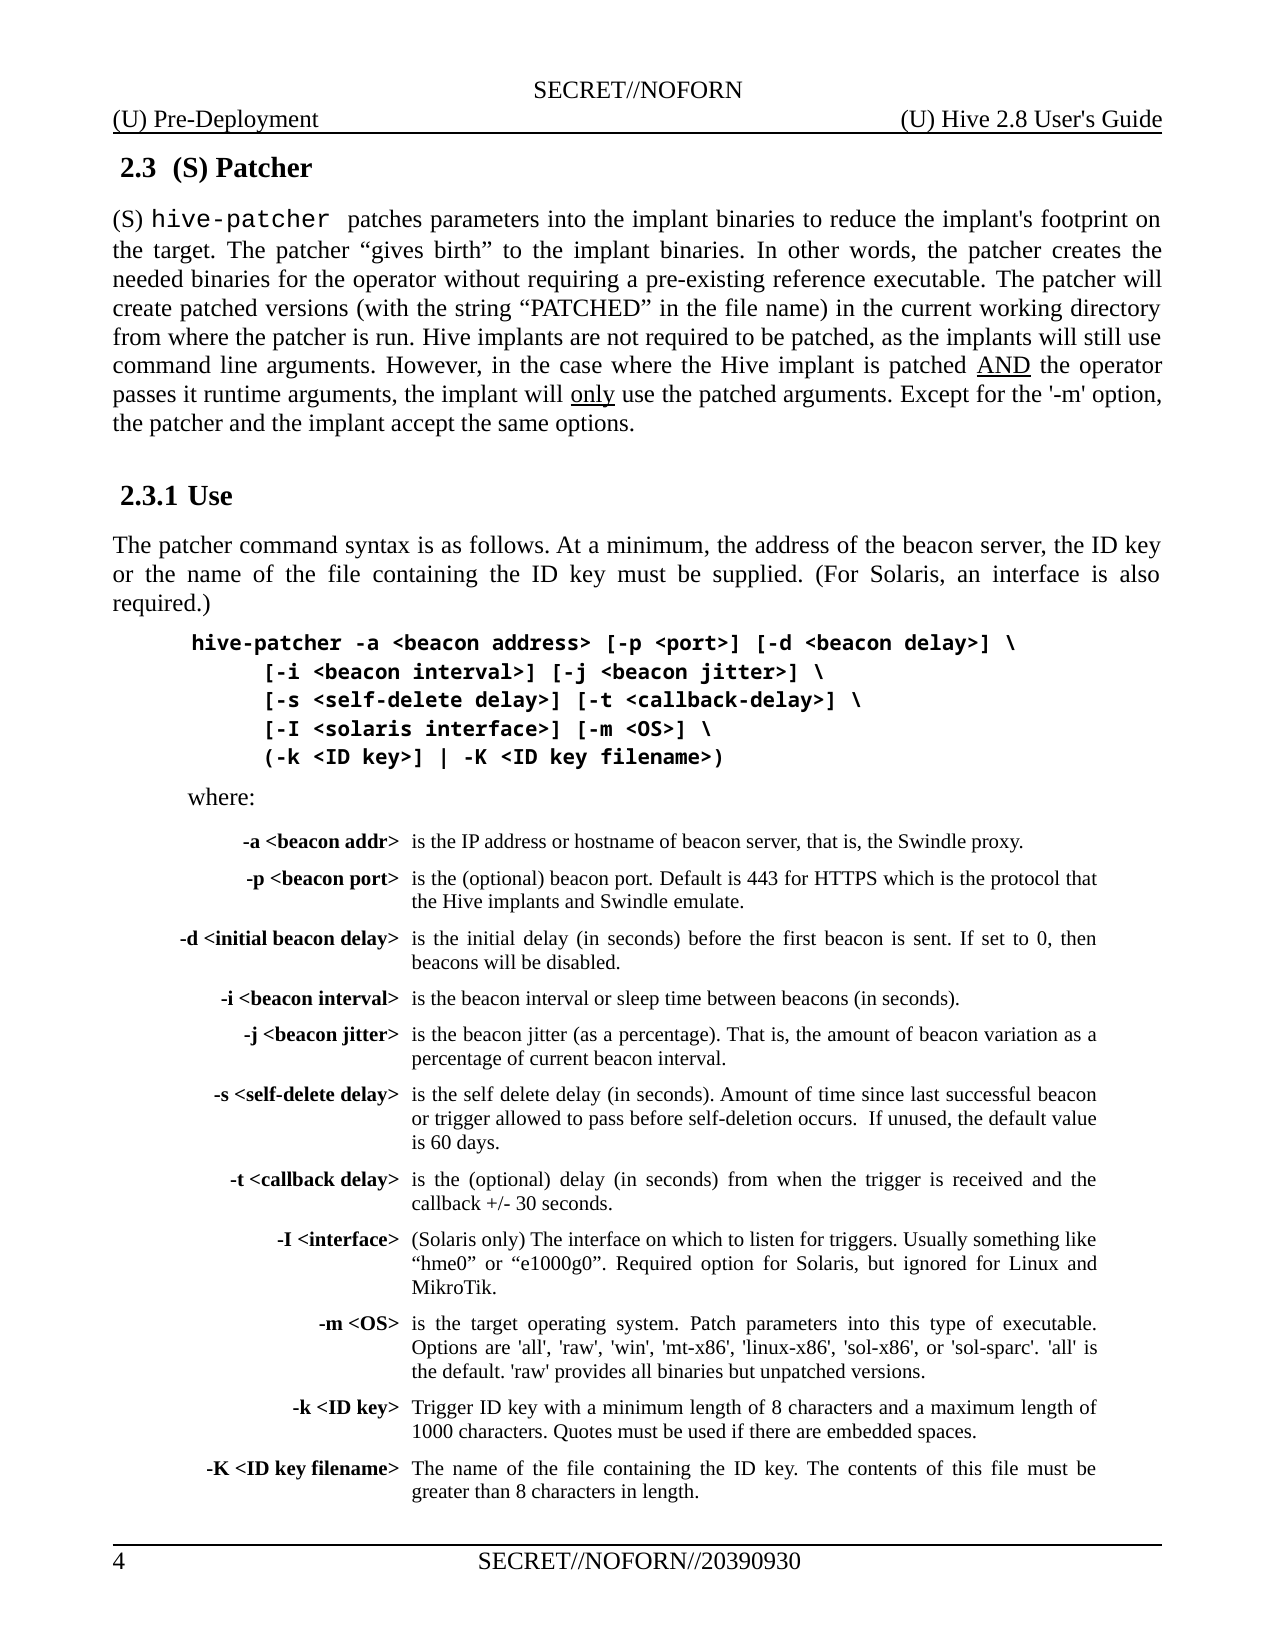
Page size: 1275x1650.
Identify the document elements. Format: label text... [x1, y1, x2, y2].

text (S) hive-patcher patches parameters into the implant binaries to reduce the implant's footprint on the target. The patcher “gives birth” to the implant binaries. In other words, the patcher creates the needed binaries for the operator without requiring a pre-existing reference executable. The patcher will create patched versions (with the string “PATCHED” in the file name) in the current working directory from where the patcher is run. Hive implants are not required to be patched, as the implants will still use command line arguments. However, in the case where the Hive implant is patched AND the operator passes it runtime arguments, the implant will only use the patched arguments. Except for the '-m' option, the patcher and the implant accept the same options. [112, 204, 1162, 437]
table_cell is the self delete delay (in seconds). Amount of time since last successful beacon or trigger allowed to pass before self-deletion occurs. If unused, the default value is 60 days. [405, 1076, 1104, 1160]
table_cell is the target operating system. Patch parameters into this type of executable. Options are 'all', 'raw', 'win', 'mt-x86', 'linux-x86', 'sol-x86', or 'sol-sparc'. 'all' is the default. 'raw' provides all binaries but unpatched versions. [405, 1305, 1104, 1389]
table_cell is the beacon interval or sleep time between beacons (in seconds). [405, 980, 1104, 1016]
table_cell -m <OS> [171, 1305, 405, 1389]
text The patcher command syntax is as follows. At a minimum, the address of the beacon server, the ID key or the name of the file containing the ID key must be supplied. (For Solaris, an interface is also required.) [112, 530, 1162, 616]
table_cell -d <initial beacon delay> [171, 920, 405, 980]
table_cell -j <beacon jitter> [171, 1016, 405, 1076]
table_cell The name of the file containing the ID key. The contents of this file must be greater than 8 characters in length. [405, 1449, 1104, 1509]
subtitle (S) Patcher [112, 150, 1162, 183]
table_cell -i <beacon interval> [171, 980, 405, 1016]
table_cell is the (optional) beacon port. Default is 443 for HTTPS which is the protocol that the Hive implants and Swindle emulate. [405, 859, 1104, 919]
table_cell is the initial delay (in seconds) before the first beacon is sent. If set to 0, then beacons will be disabled. [405, 920, 1104, 980]
table_header -a <beacon addr> [171, 823, 405, 859]
text [-s <self-delete delay>] [-t <callback-delay>] \ [142, 685, 1132, 714]
table_cell -p <beacon port> [171, 859, 405, 919]
table_cell is the beacon jitter (as a percentage). That is, the amount of beacon variation as a percentage of current beacon interval. [405, 1016, 1104, 1076]
text where: [112, 782, 1162, 811]
table_cell Trigger ID key with a minimum length of 8 characters and a maximum length of 1000 characters. Quotes must be used if there are embedded spaces. [405, 1389, 1104, 1449]
table_cell (Solaris only) The interface on which to listen for triggers. Usually something like “hme0” or “e1000g0”. Required option for Solaris, but ignored for Linux and MikroTik. [405, 1221, 1104, 1305]
table_cell -s <self-delete delay> [171, 1076, 405, 1160]
table_cell -k <ID key> [171, 1389, 405, 1449]
table_cell is the (optional) delay (in seconds) from when the trigger is received and the callback +/- 30 seconds. [405, 1160, 1104, 1221]
text [-I <solaris interface>] [-m <OS>] \ [142, 714, 1132, 742]
table_cell -K <ID key filename> [171, 1449, 405, 1509]
table_cell -t <callback delay> [171, 1160, 405, 1221]
text (-k <ID key>] | -K <ID key filename>) [142, 742, 1132, 771]
text [-i <beacon interval>] [-j <beacon jitter>] \ [142, 657, 1132, 685]
table_cell -I <interface> [171, 1221, 405, 1305]
text hive-patcher -a <beacon address> [-p <port>] [-d <beacon delay>] \ [142, 628, 1132, 657]
subtitle Use [112, 478, 1162, 512]
table_header is the IP address or hostname of beacon server, that is, the Swindle proxy. [405, 823, 1104, 859]
